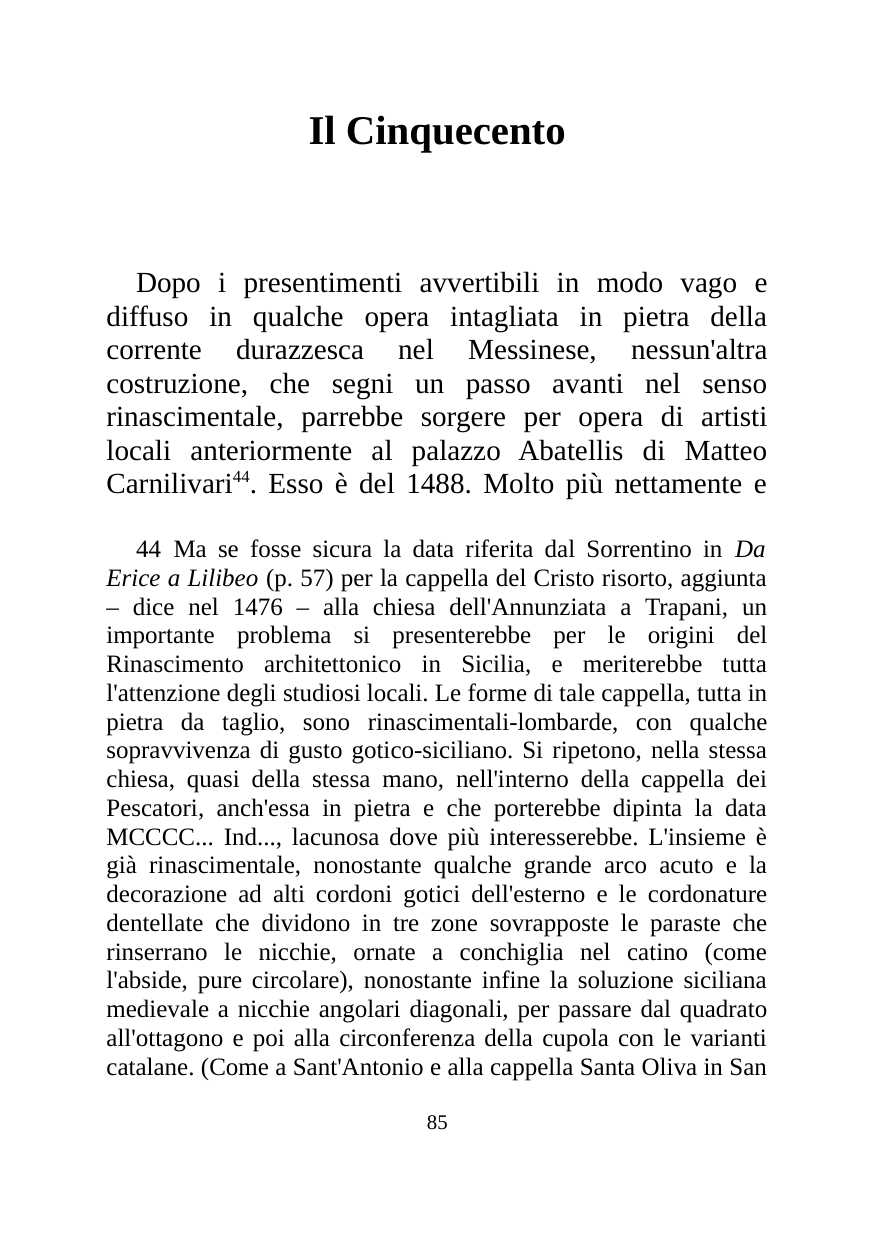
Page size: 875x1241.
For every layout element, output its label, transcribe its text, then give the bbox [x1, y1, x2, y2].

text Dopo i presentimenti avvertibili in modo vago e diffuso in qualche opera intagliata in pietra della corrente durazzesca nel Messinese, nessun'altra costruzione, che segni un passo avanti nel senso rinascimentale, parrebbe sorgere per opera di artisti locali anteriormente al palazzo Abatellis di Matteo Carnilivari. Esso è del 1488. Molto più nettamente e [106, 265, 768, 500]
text Ma se fosse sicura la data riferita dal Sorrentino in Da Erice a Lilibeo (p. 57) per la cappella del Cristo risorto, aggiunta – dice nel 1476 – alla chiesa dell'Annunziata a Trapani, un importante problema si presenterebbe per le origini del Rinascimento architettonico in Sicilia, e meriterebbe tutta l'attenzione degli studiosi locali. Le forme di tale cappella, tutta in pietra da taglio, sono rinascimentali-lombarde, con qualche sopravvivenza di gusto gotico-siciliano. Si ripetono, nella stessa chiesa, quasi della stessa mano, nell'interno della cappella dei Pescatori, anch'essa in pietra e che porterebbe dipinta la data MCCCC... Ind..., lacunosa dove più interesserebbe. L'insieme è già rinascimentale, nonostante qualche grande arco acuto e la decorazione ad alti cordoni gotici dell'esterno e le cordonature dentellate che dividono in tre zone sovrapposte le paraste che rinserrano le nicchie, ornate a conchiglia nel catino (come l'abside, pure circolare), nonostante infine la soluzione siciliana medievale a nicchie angolari diagonali, per passare dal quadrato all'ottagono e poi alla circonferenza della cupola con le varianti catalane. (Come a Sant'Antonio e alla cappella Santa Oliva in San [106, 534, 768, 1080]
subtitle Il Cinquecento [106, 106, 768, 153]
